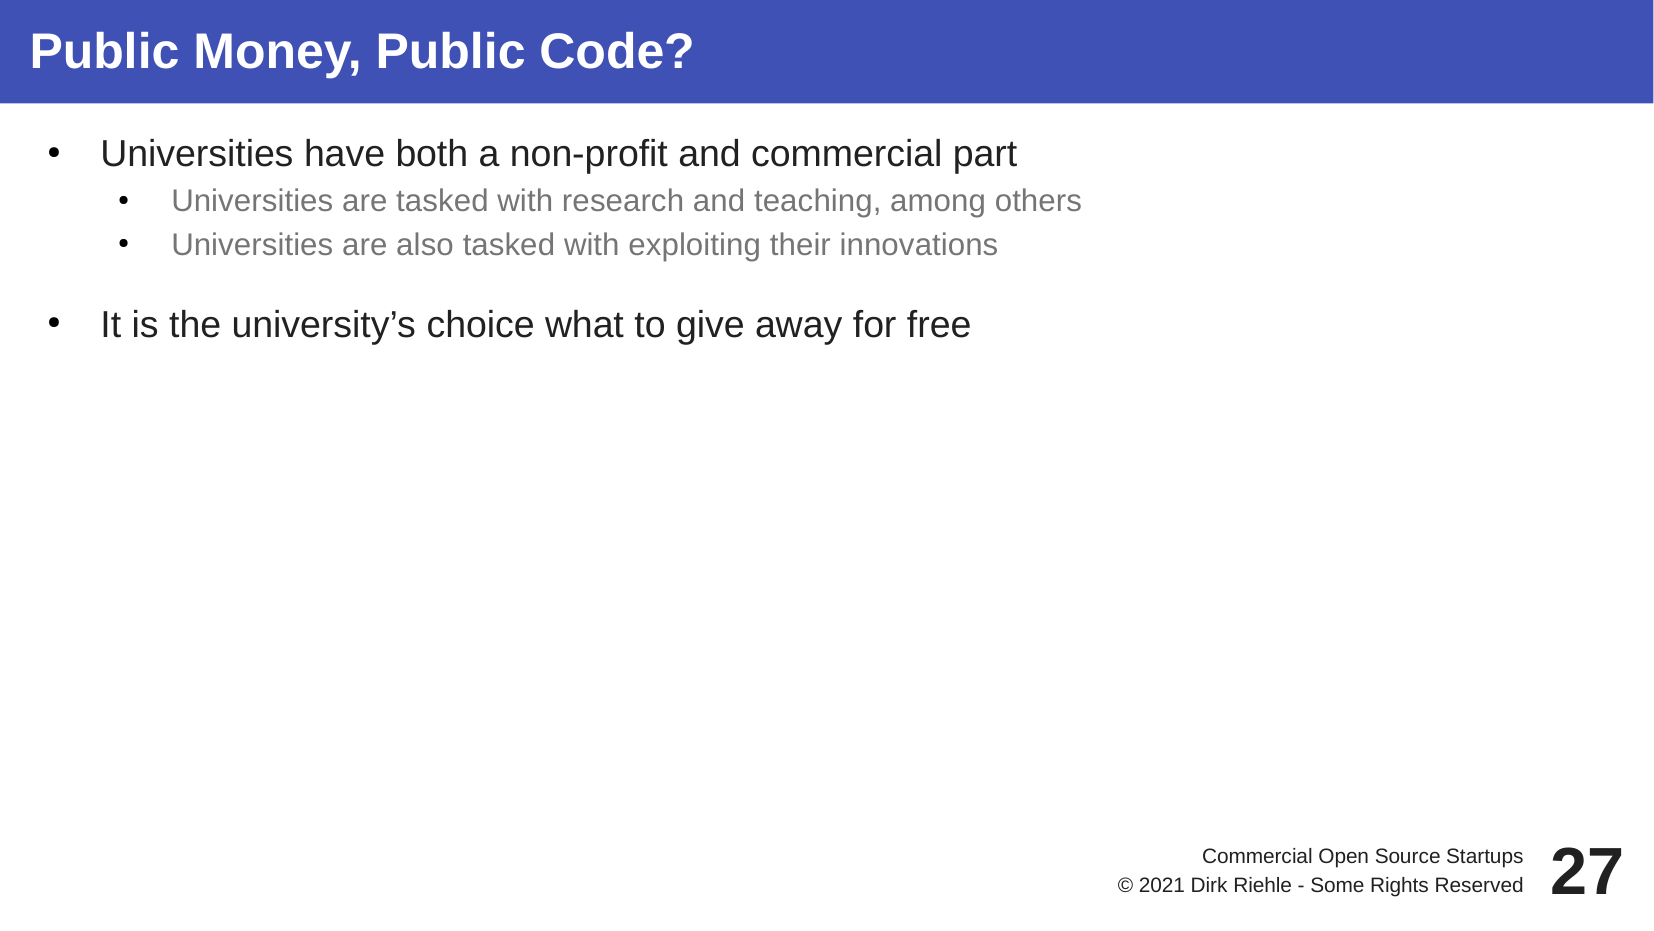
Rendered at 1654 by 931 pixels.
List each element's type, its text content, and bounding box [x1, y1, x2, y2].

title Public Money, Public Code? [0, 0, 1654, 104]
list Universities have both a non-profit and commercial part Universities are tasked with research and teaching, among others Universities are also tasked with exploiting their innovations It is the university’s choice what to give away for free [29, 132, 1625, 813]
